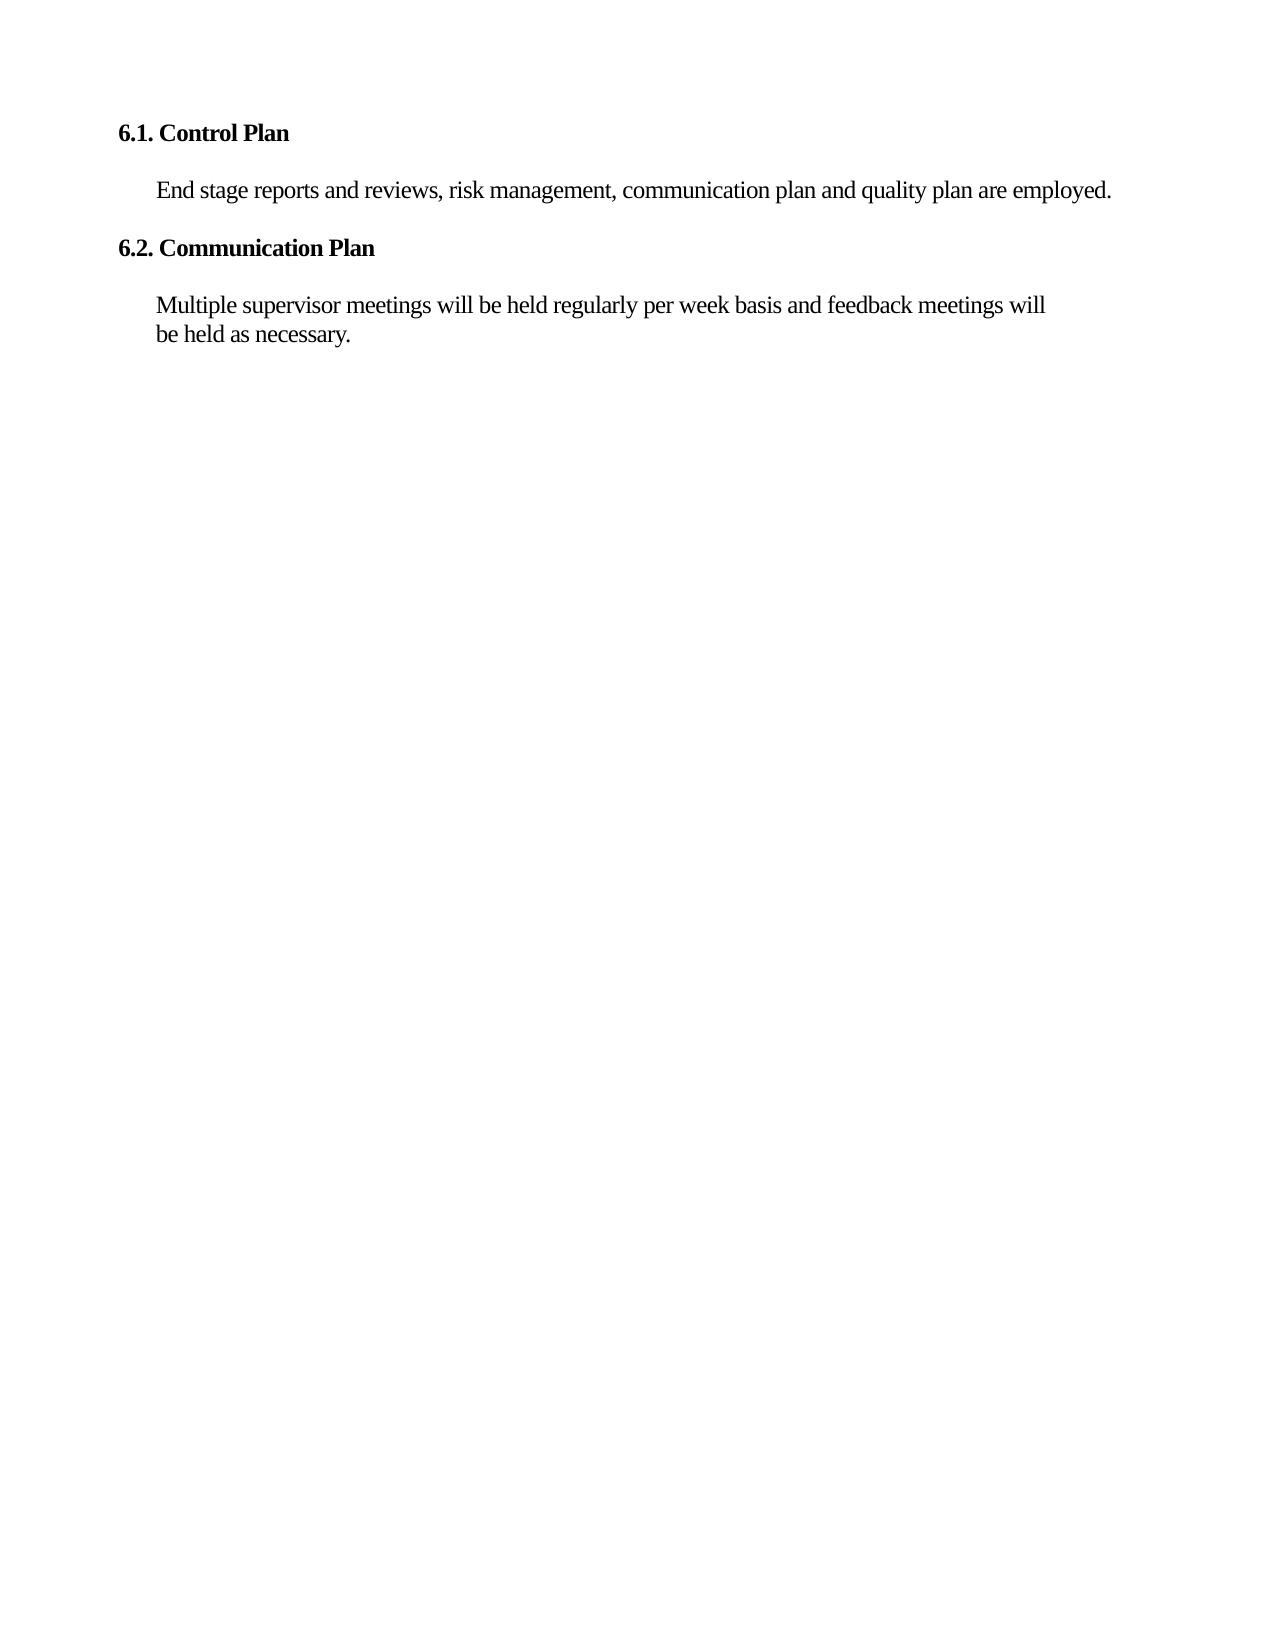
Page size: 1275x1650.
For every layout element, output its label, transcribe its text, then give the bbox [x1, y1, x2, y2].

text End stage reports and reviews, risk management, communication plan and quality plan are employed. [118, 176, 1157, 204]
text 6.1. Control Plan [118, 118, 1157, 147]
text Multiple supervisor meetings will be held regularly per week basis and feedback meetings will [156, 291, 1157, 319]
text be held as necessary. [156, 319, 1157, 348]
text 6.2. Communication Plan [118, 233, 1157, 262]
